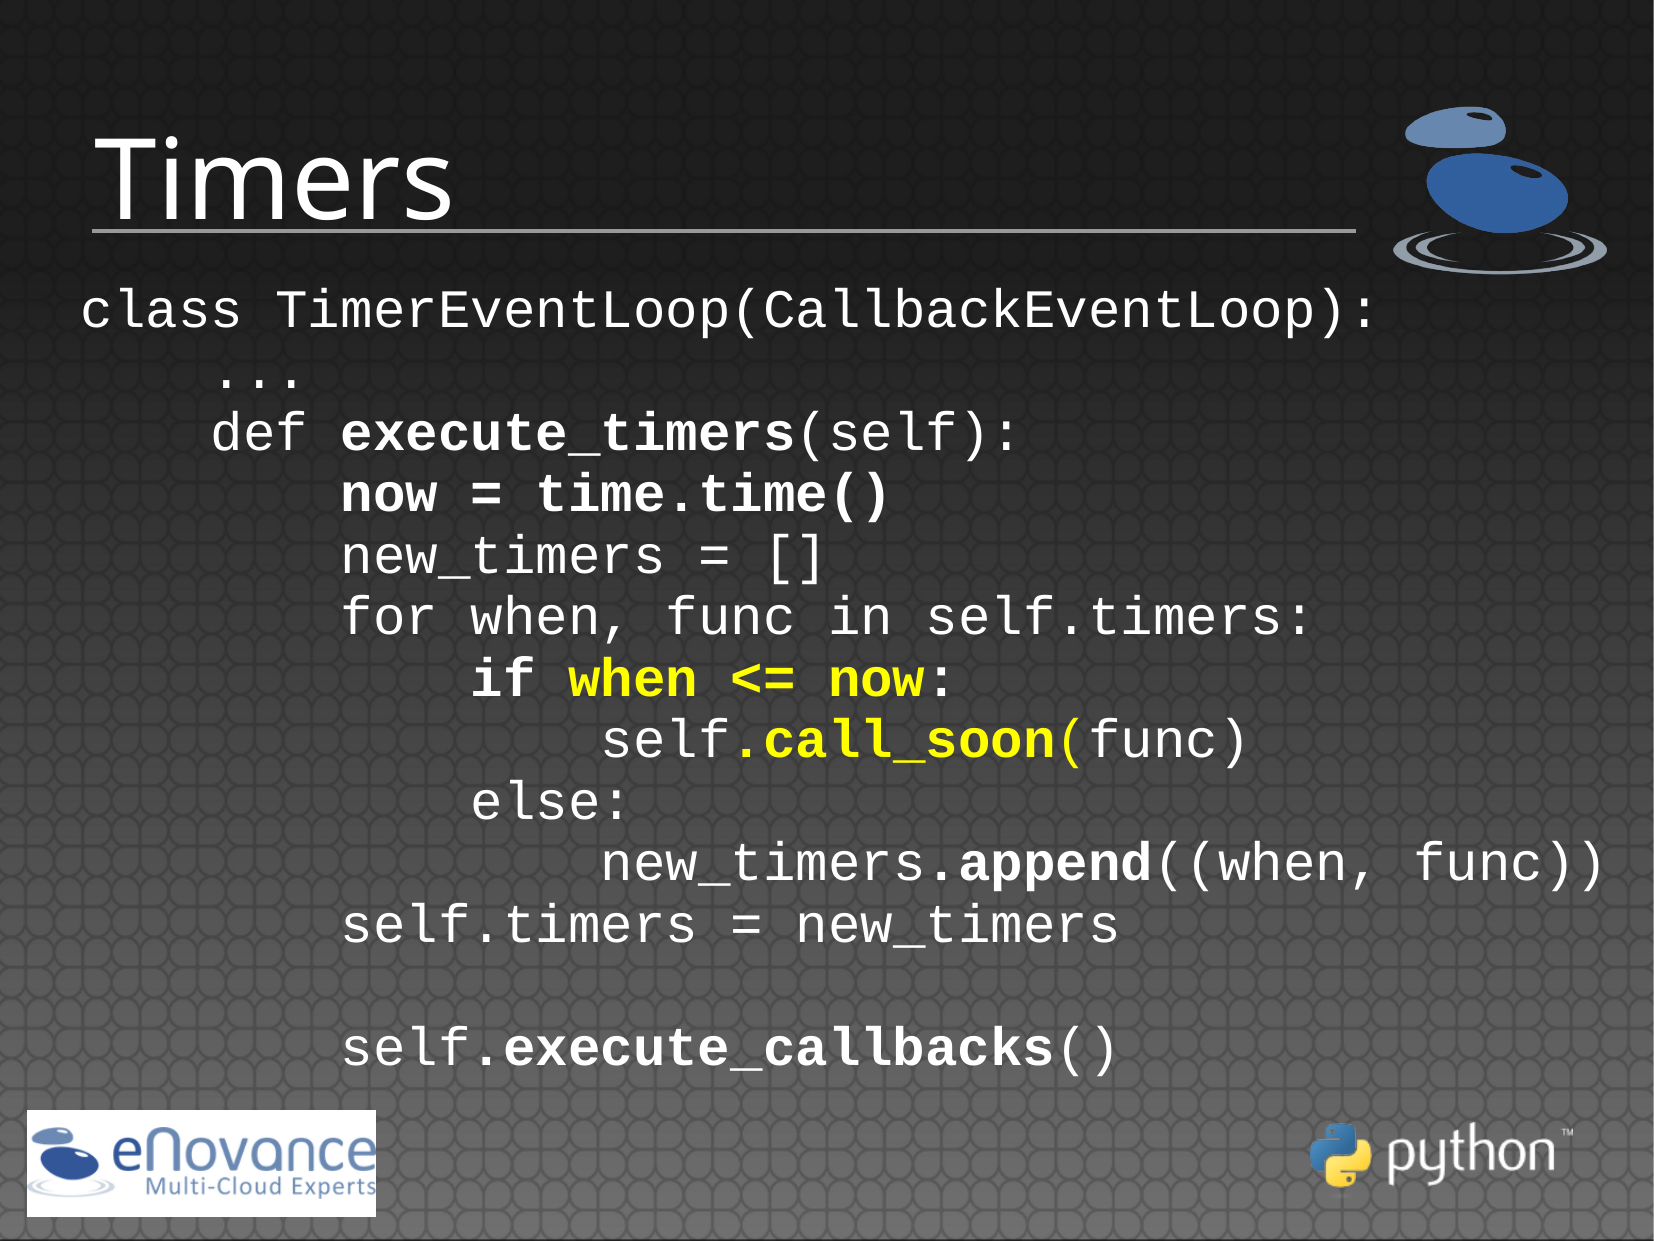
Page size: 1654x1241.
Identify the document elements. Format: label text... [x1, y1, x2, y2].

title Timers [94, 100, 1426, 251]
picture [0, 0, 1654, 1241]
text_box class TimerEventLoop(CallbackEventLoop): ... def execute_timers(self): now = time.time() new_timers = [] for when, func in self.timers: if when <= now: self.call_soon(func) else: new_timers.append((when, func)) self.timers = new_timers self.execute_callbacks() [66, 274, 1624, 1151]
